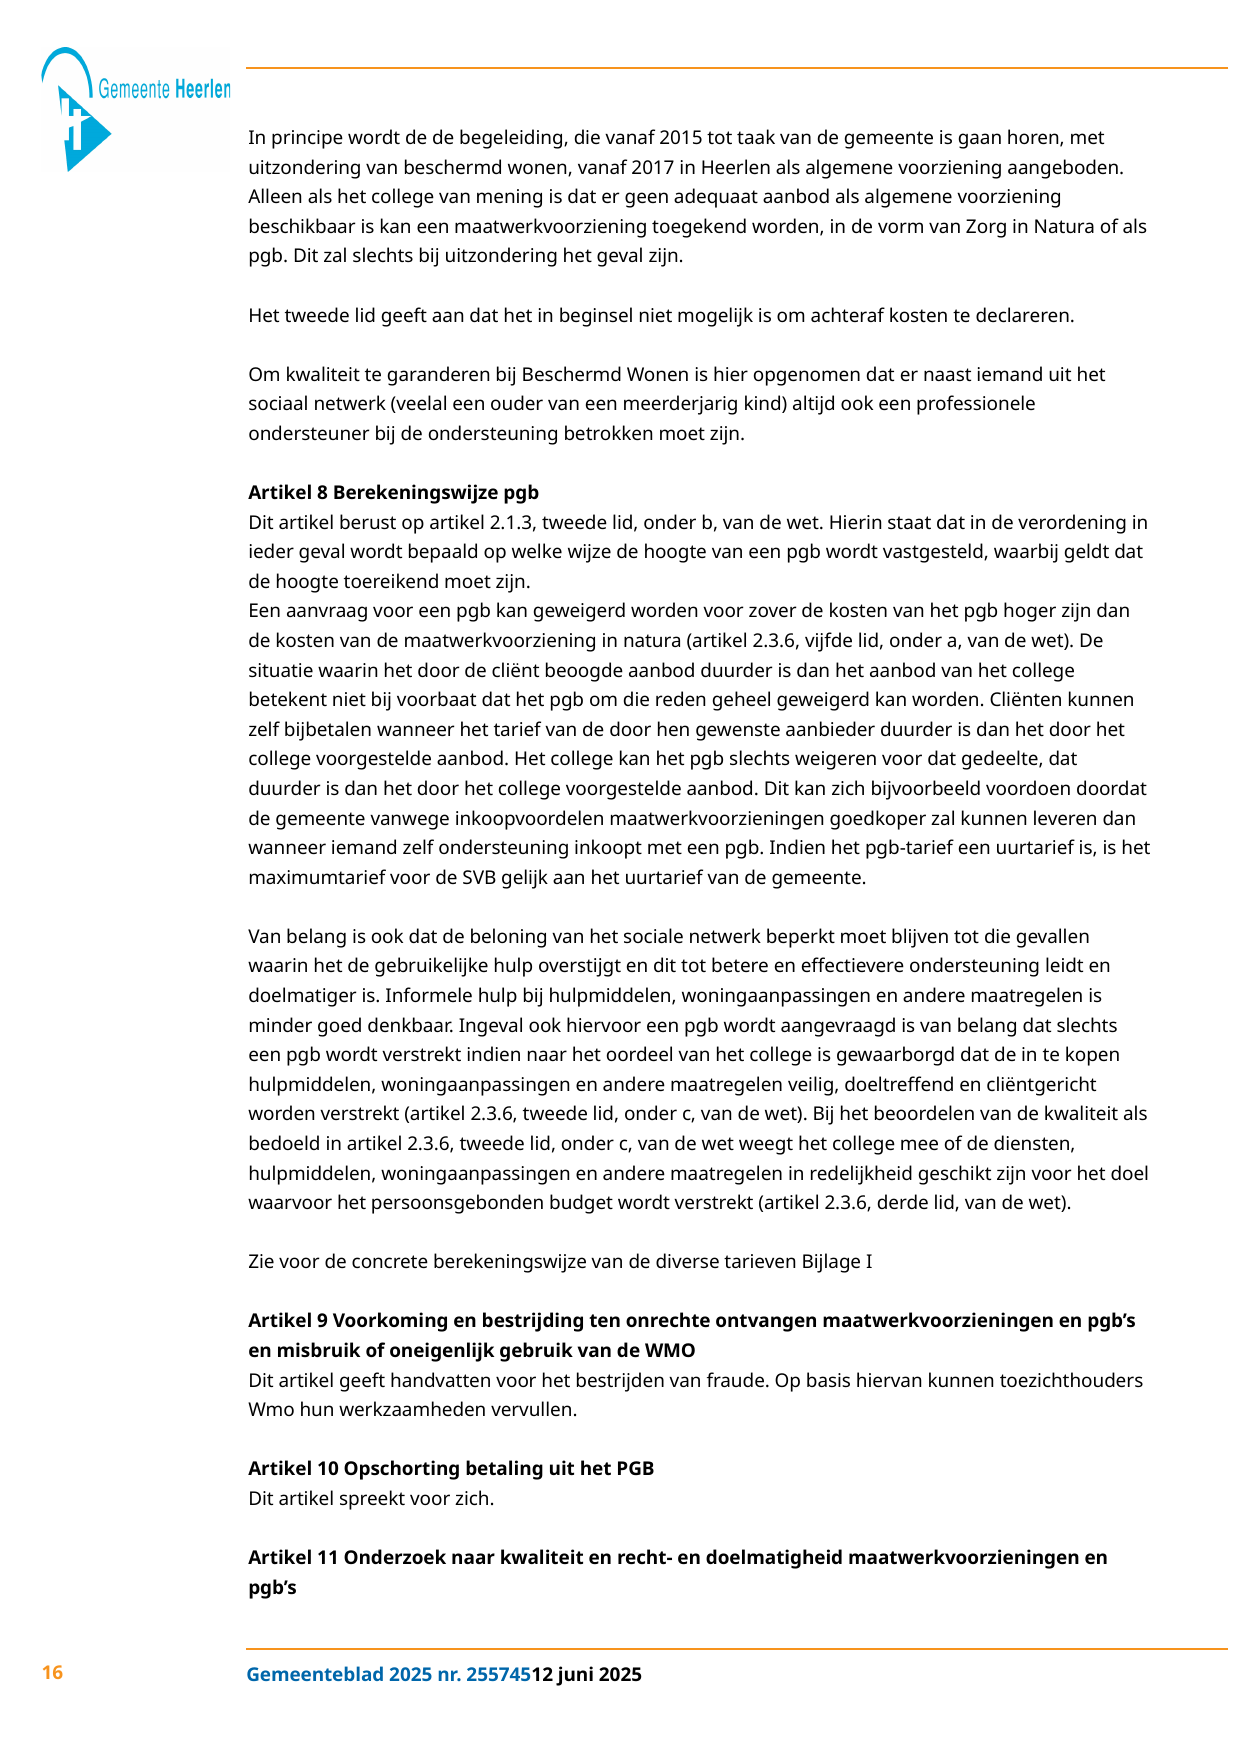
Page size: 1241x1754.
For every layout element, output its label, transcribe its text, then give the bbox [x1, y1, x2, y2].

text Artikel 10 Opschorting betaling uit het PGB [248, 1456, 1152, 1481]
text Artikel 11 Onderzoek naar kwaliteit en recht- en doelmatigheid maatwerkvoorzieningen en pgb’s [248, 1544, 1152, 1600]
text Een aanvraag voor een pgb kan geweigerd worden voor zover de kosten van het pgb hoger zijn dan de kosten van de maatwerkvoorziening in natura (artikel 2.3.6, vijfde lid, onder a, van de wet). De situatie waarin het door de cliënt beoogde aanbod duurder is dan het aanbod van het college betekent niet bij voorbaat dat het pgb om die reden geheel geweigerd kan worden. Cliënten kunnen zelf bijbetalen wanneer het tarief van de door hen gewenste aanbieder duurder is dan het door het college voorgestelde aanbod. Het college kan het pgb slechts weigeren voor dat gedeelte, dat duurder is dan het door het college voorgestelde aanbod. Dit kan zich bijvoorbeeld voordoen doordat de gemeente vanwege inkoopvoordelen maatwerkvoorzieningen goedkoper zal kunnen leveren dan wanneer iemand zelf ondersteuning inkoopt met een pgb. Indien het pgb-tarief een uurtarief is, is het maximumtarief voor de SVB gelijk aan het uurtarief van de gemeente. [248, 598, 1152, 890]
text Artikel 9 Voorkoming en bestrijding ten onrechte ontvangen maatwerkvoorzieningen en pgb’s en misbruik of oneigenlijk gebruik van de WMO [248, 1308, 1152, 1363]
text Om kwaliteit te garanderen bij Beschermd Wonen is hier opgenomen dat er naast iemand uit het sociaal netwerk (veelal een ouder van een meerderjarig kind) altijd ook een professionele ondersteuner bij de ondersteuning betrokken moet zijn. [248, 361, 1152, 446]
text In principe wordt de de begeleiding, die vanaf 2015 tot taak van de gemeente is gaan horen, met uitzondering van beschermd wonen, vanaf 2017 in Heerlen als algemene voorziening aangeboden. Alleen als het college van mening is dat er geen adequaat aanbod als algemene voorziening beschikbaar is kan een maatwerkvoorziening toegekend worden, in de vorm van Zorg in Natura of als pgb. Dit zal slechts bij uitzondering het geval zijn. [248, 124, 1152, 268]
text Dit artikel geeft handvatten voor het bestrijden van fraude. Op basis hiervan kunnen toezichthouders Wmo hun werkzaamheden vervullen. [248, 1367, 1152, 1422]
picture [41, 47, 231, 172]
text Dit artikel spreekt voor zich. [248, 1485, 1152, 1511]
text Van belang is ook dat de beloning van het sociale netwerk beperkt moet blijven tot die gevallen waarin het de gebruikelijke hulp overstijgt en dit tot betere en effectievere ondersteuning leidt en doelmatiger is. Informele hulp bij hulpmiddelen, woningaanpassingen en andere maatregelen is minder goed denkbaar. Ingeval ook hiervoor een pgb wordt aangevraagd is van belang dat slechts een pgb wordt verstrekt indien naar het oordeel van het college is gewaarborgd dat de in te kopen hulpmiddelen, woningaanpassingen en andere maatregelen veilig, doeltreffend en cliëntgericht worden verstrekt (artikel 2.3.6, tweede lid, onder c, van de wet). Bij het beoordelen van de kwaliteit als bedoeld in artikel 2.3.6, tweede lid, onder c, van de wet weegt het college mee of de diensten, hulpmiddelen, woningaanpassingen en andere maatregelen in redelijkheid geschikt zijn voor het doel waarvoor het persoonsgebonden budget wordt verstrekt (artikel 2.3.6, derde lid, van de wet). [248, 923, 1152, 1215]
picture [41, 47, 59, 70]
text Dit artikel berust op artikel 2.1.3, tweede lid, onder b, van de wet. Hierin staat dat in de verordening in ieder geval wordt bepaald op welke wijze de hoogte van een pgb wordt vastgesteld, waarbij geldt dat de hoogte toereikend moet zijn. [248, 509, 1152, 594]
text Zie voor de concrete berekeningswijze van de diverse tarieven Bijlage I [248, 1248, 1152, 1274]
text Artikel 8 Berekeningswijze pgb [248, 479, 1152, 505]
text Het tweede lid geeft aan dat het in beginsel niet mogelijk is om achteraf kosten te declareren. [248, 302, 1152, 328]
